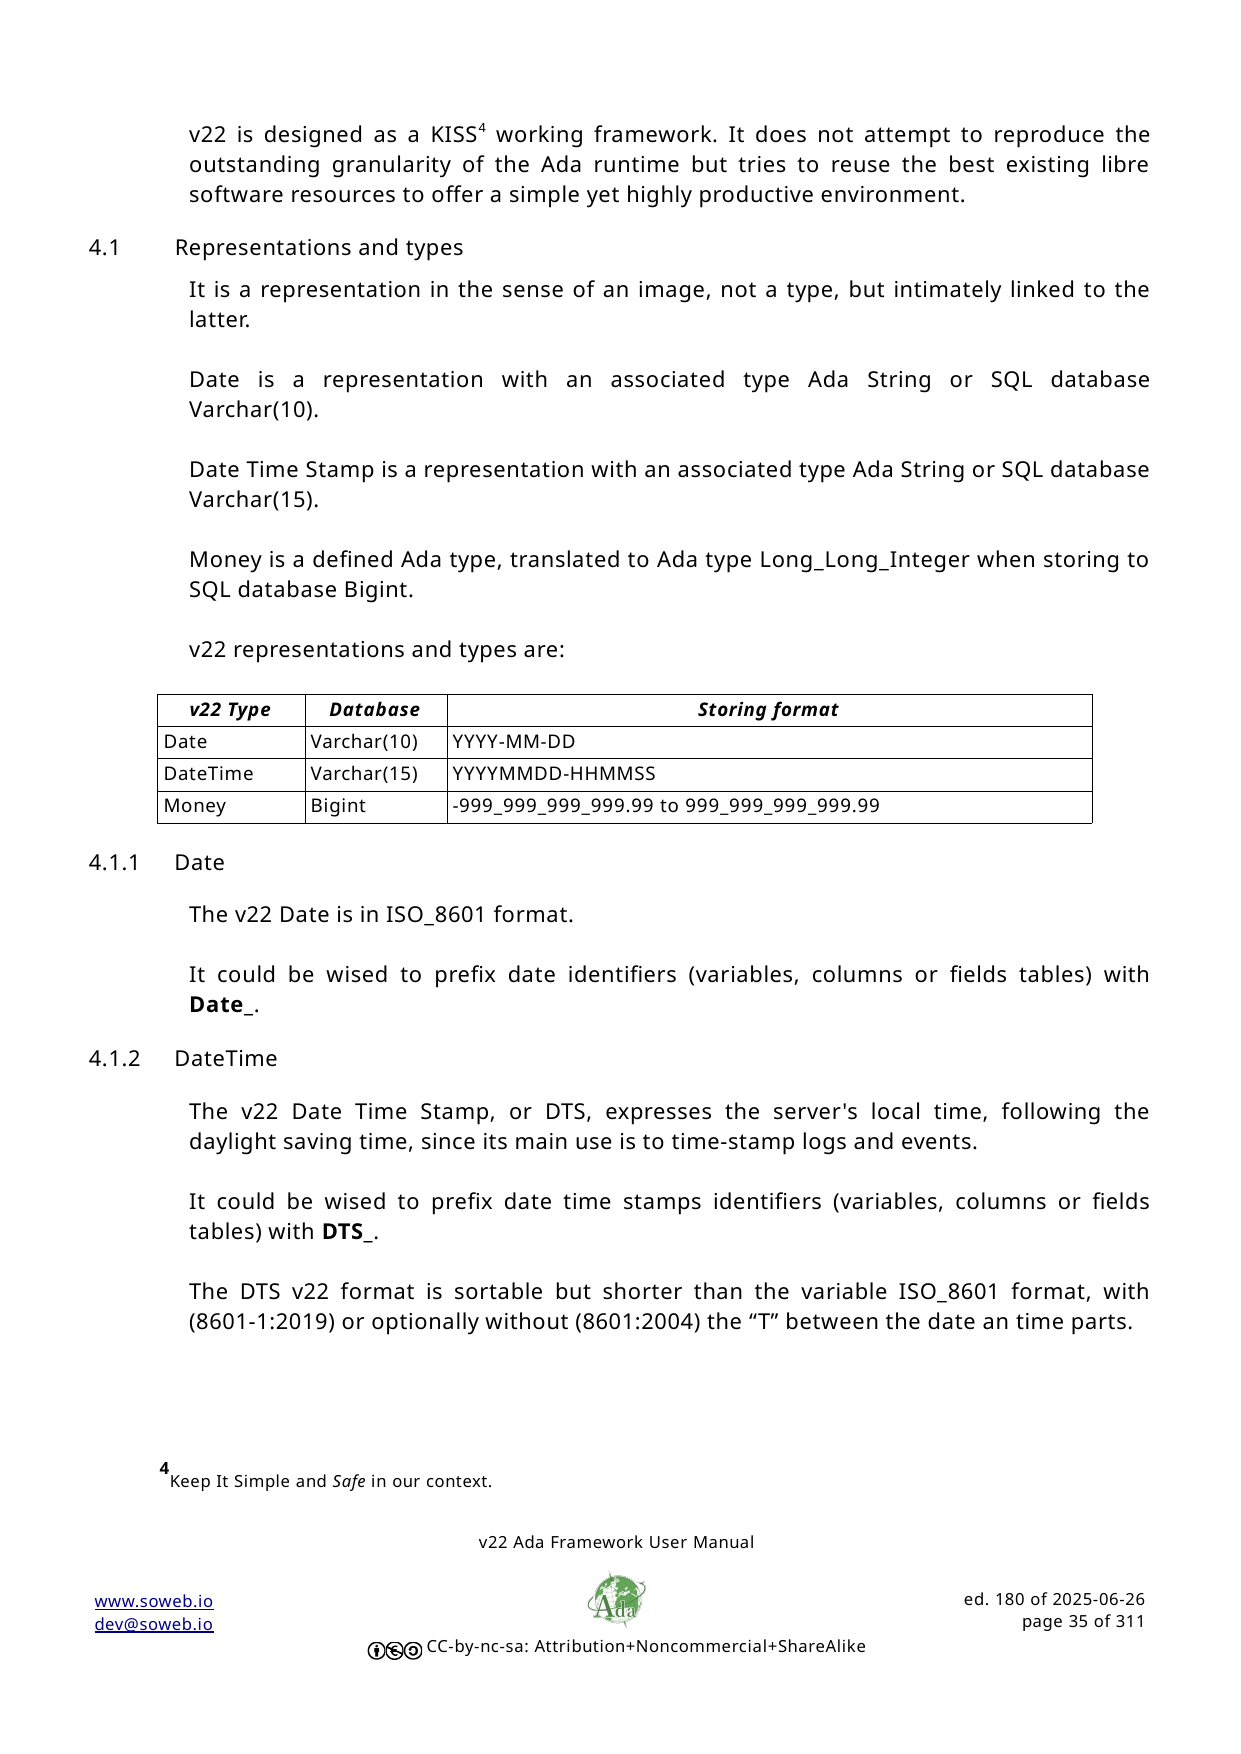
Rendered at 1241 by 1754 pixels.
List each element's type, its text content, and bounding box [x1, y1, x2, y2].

table_cell YYYY-MM-DD [448, 727, 1092, 758]
text Date is a representation with an associated type Ada String or SQL database Varchar(10). [189, 364, 1152, 424]
table_cell Date [158, 727, 305, 758]
text Keep It Simple and Safe in our context. [159, 1457, 1152, 1496]
text Money is a defined Ada type, translated to Ada type Long_Long_Integer when storing to SQL database Bigint. [189, 544, 1152, 604]
table_cell Money [158, 792, 305, 823]
text It could be wised to prefix date identifiers (variables, columns or fields tables) with Date_. [189, 959, 1152, 1019]
picture [587, 1570, 646, 1629]
picture [367, 1642, 423, 1660]
table_header v22 Type [158, 695, 305, 726]
text The v22 Date Time Stamp, or DTS, expresses the server's local time, following the daylight saving time, since its main use is to time-stamp logs and events. [189, 1096, 1152, 1156]
text The v22 Date is in ISO_8601 format. [189, 899, 1152, 929]
subtitle DateTime [88, 1043, 1152, 1084]
text The DTS v22 format is sortable but shorter than the variable ISO_8601 format, with (8601-1:2019) or optionally without (8601:2004) the “T” between the date an time parts. [189, 1276, 1152, 1336]
table_header Database [306, 695, 447, 726]
table_cell Bigint [306, 792, 447, 823]
subtitle Date [88, 846, 1152, 887]
table_header Storing format [448, 695, 1092, 726]
text v22 is designed as a KISS working framework. It does not attempt to reproduce the outstanding granularity of the Ada runtime but tries to reuse the best existing libre software resources to offer a simple yet highly productive environment. [189, 118, 1152, 208]
table_cell Varchar(15) [306, 759, 447, 791]
table_cell Varchar(10) [306, 727, 447, 758]
table_cell DateTime [158, 759, 305, 791]
table_cell -999_999_999_999.99 to 999_999_999_999.99 [448, 792, 1092, 823]
table_cell YYYYMMDD-HHMMSS [448, 759, 1092, 791]
text Date Time Stamp is a representation with an associated type Ada String or SQL database Varchar(15). [189, 454, 1152, 514]
subtitle Representations and types [88, 232, 1152, 262]
text It could be wised to prefix date time stamps identifiers (variables, columns or fields tables) with DTS_. [189, 1186, 1152, 1246]
text It is a representation in the sense of an image, not a type, but intimately linked to the latter. [189, 274, 1152, 334]
text v22 representations and types are: [189, 634, 1152, 664]
